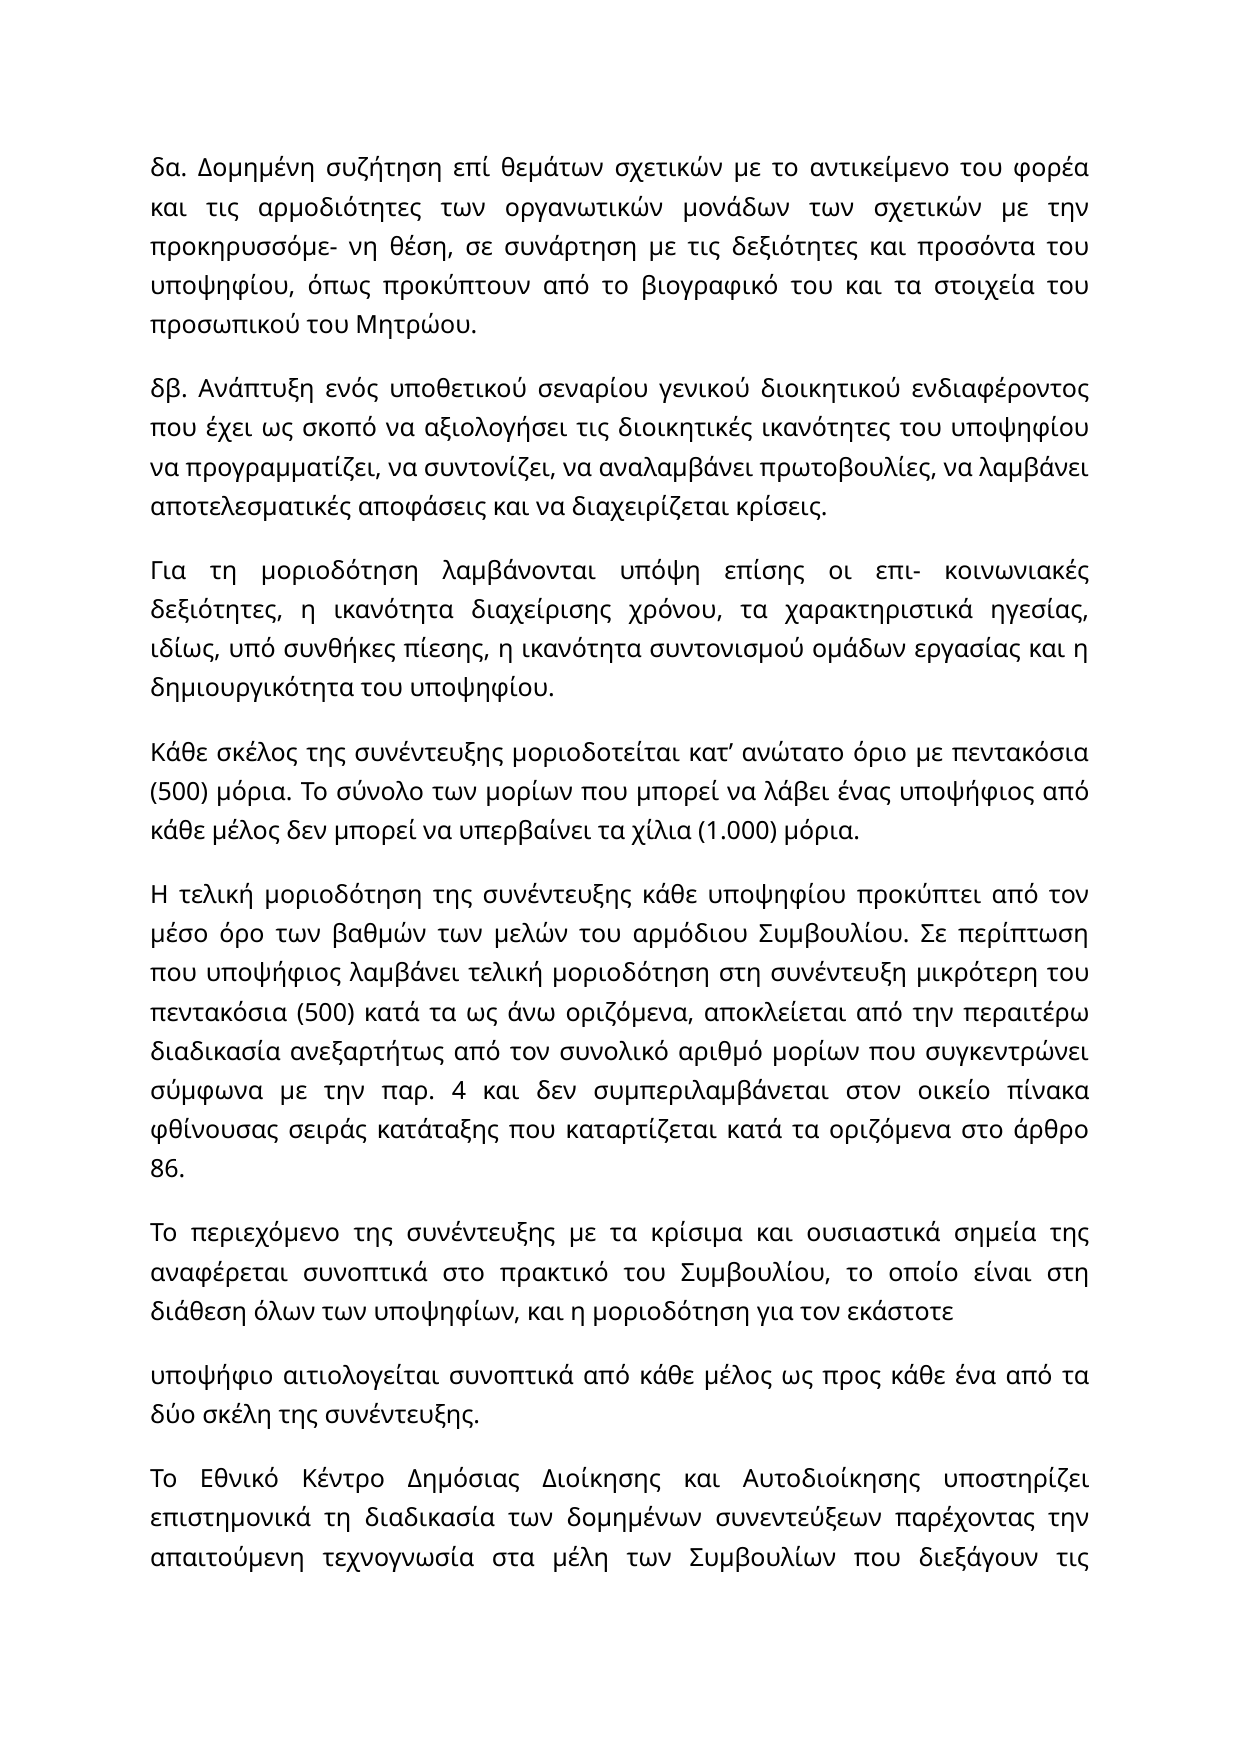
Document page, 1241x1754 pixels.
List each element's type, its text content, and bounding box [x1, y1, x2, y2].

text Για τη μοριοδότηση λαμβάνονται υπόψη επίσης οι επι- κοινωνιακές δεξιότητες, η ικανότητα διαχείρισης χρόνου, τα χαρακτηριστικά ηγεσίας, ιδίως, υπό συνθήκες πίεσης, η ικανότητα συντονισμού ομάδων εργασίας και η δημιουργικότητα του υποψηφίου. [150, 552, 1090, 704]
text Κάθε σκέλος της συνέντευξης μοριοδοτείται κατ’ ανώτατο όριο με πεντακόσια (500) μόρια. Το σύνολο των μορίων που μπορεί να λάβει ένας υποψήφιος από κάθε μέλος δεν μπορεί να υπερβαίνει τα χίλια (1.000) μόρια. [150, 734, 1090, 847]
text δβ. Ανάπτυξη ενός υποθετικού σεναρίου γενικού διοικητικού ενδιαφέροντος που έχει ως σκοπό να αξιολογήσει τις διοικητικές ικανότητες του υποψηφίου να προγραμματίζει, να συντονίζει, να αναλαμβάνει πρωτοβουλίες, να λαμβάνει αποτελεσματικές αποφάσεις και να διαχειρίζεται κρίσεις. [150, 371, 1090, 522]
text Η τελική μοριοδότηση της συνέντευξης κάθε υποψηφίου προκύπτει από τον μέσο όρο των βαθμών των μελών του αρμόδιου Συμβουλίου. Σε περίπτωση που υποψήφιος λαμβάνει τελική μοριοδότηση στη συνέντευξη μικρότερη του πεντακόσια (500) κατά τα ως άνω οριζόμενα, αποκλείεται από την περαιτέρω διαδικασία ανεξαρτήτως από τον συνολικό αριθμό μορίων που συγκεντρώνει σύμφωνα με την παρ. 4 και δεν συμπεριλαμβάνεται στον οικείο πίνακα φθίνουσας σειράς κατάταξης που καταρτίζεται κατά τα οριζόμενα στο άρθρο 86. [150, 877, 1090, 1185]
text Το περιεχόμενο της συνέντευξης με τα κρίσιμα και ουσιαστικά σημεία της αναφέρεται συνοπτικά στο πρακτικό του Συμβουλίου, το οποίο είναι στη διάθεση όλων των υποψηφίων, και η μοριοδότηση για τον εκάστοτε [150, 1215, 1090, 1327]
text Το Εθνικό Κέντρο Δημόσιας Διοίκησης και Αυτοδιοίκησης υποστηρίζει επιστημονικά τη διαδικασία των δομημένων συνεντεύξεων παρέχοντας την απαιτούμενη τεχνογνωσία στα μέλη των Συμβουλίων που διεξάγουν τις [150, 1461, 1090, 1573]
text υποψήφιο αιτιολογείται συνοπτικά από κάθε μέλος ως προς κάθε ένα από τα δύο σκέλη της συνέντευξης. [150, 1357, 1090, 1431]
text δα. Δομημένη συζήτηση επί θεμάτων σχετικών με το αντικείμενο του φορέα και τις αρμοδιότητες των οργανωτικών μονάδων των σχετικών με την προκηρυσσόμε- νη θέση, σε συνάρτηση με τις δεξιότητες και προσόντα του υποψηφίου, όπως προκύπτουν από το βιογραφικό του και τα στοιχεία του προσωπικού του Μητρώου. [150, 150, 1090, 341]
